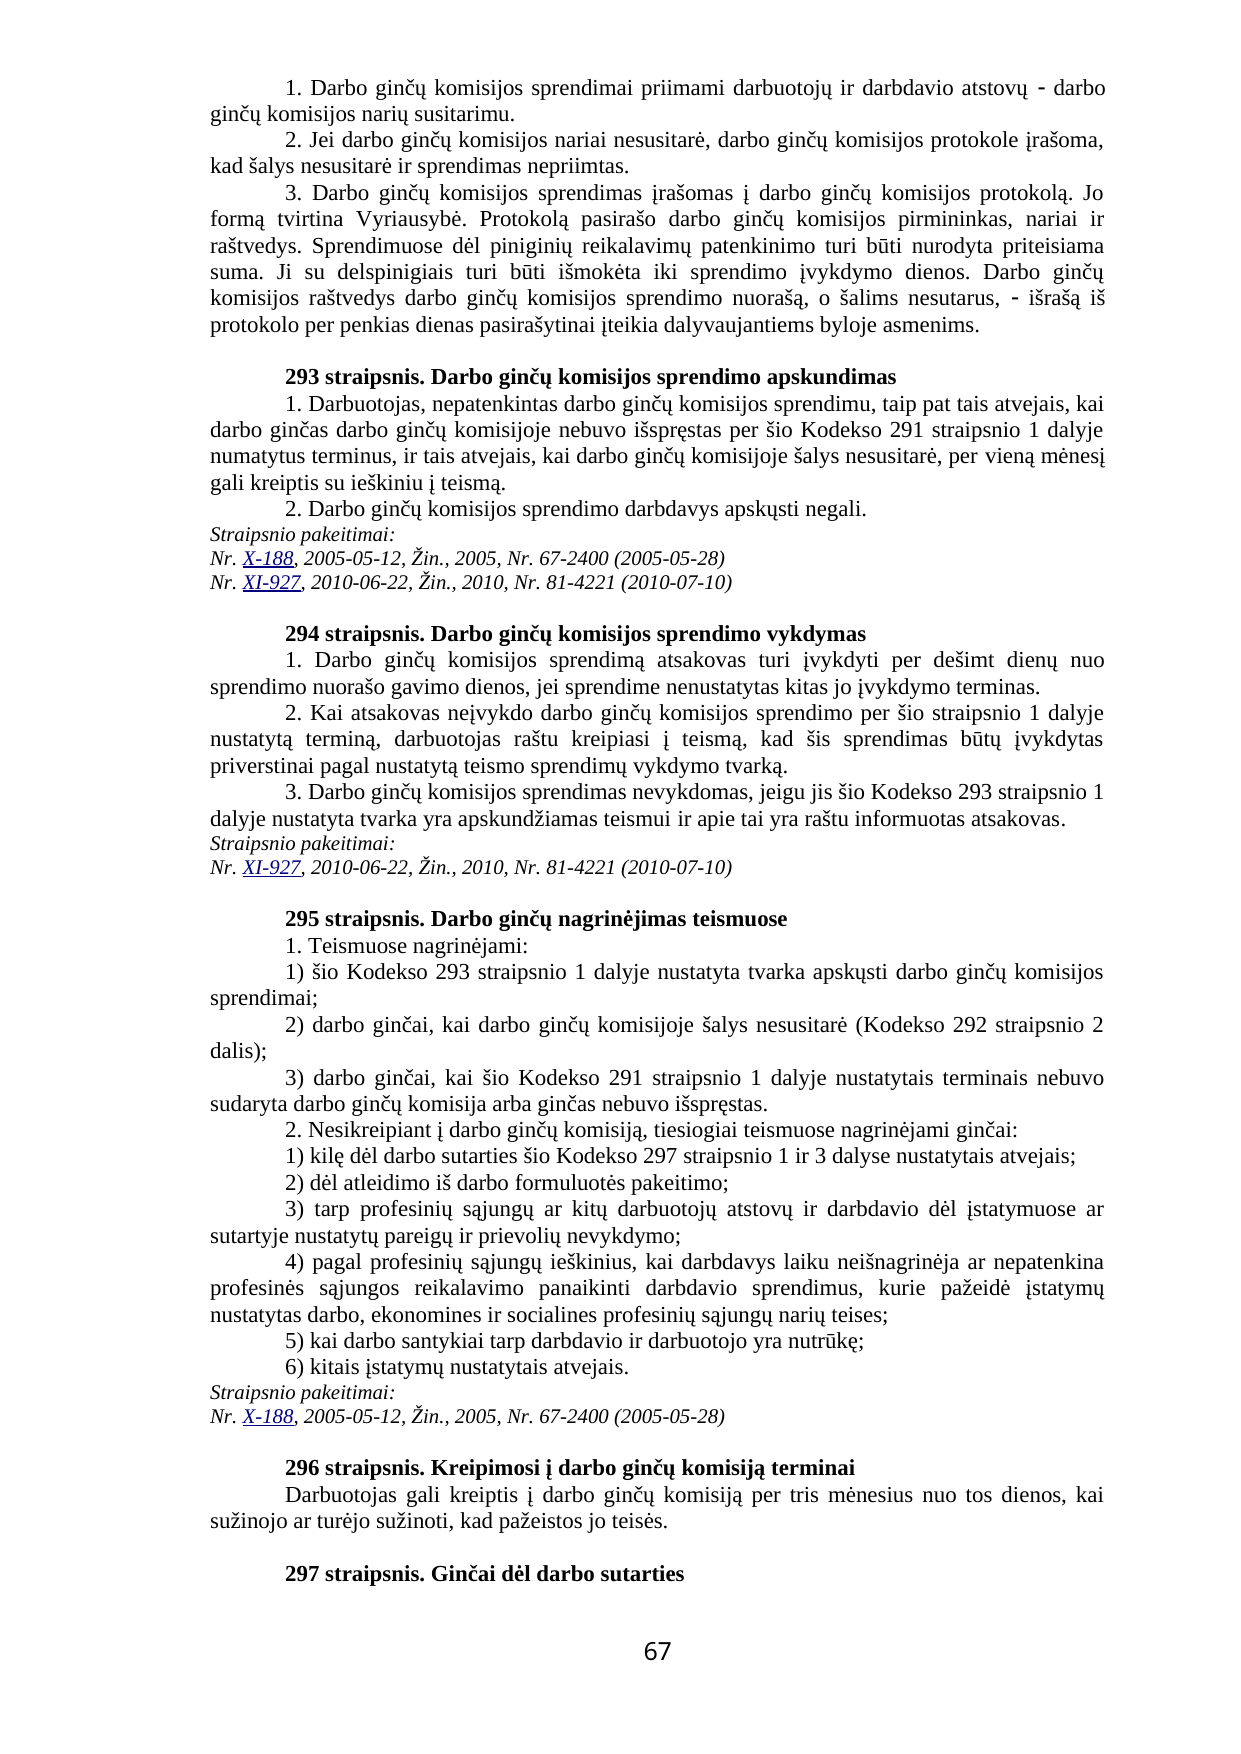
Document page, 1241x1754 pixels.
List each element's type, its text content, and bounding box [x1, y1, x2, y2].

text 3) tarp profesinių sąjungų ar kitų darbuotojų atstovų ir darbdavio dėl įstatymuose ar sutartyje nustatytų pareigų ir prievolių nevykdymo; [210, 1195, 1106, 1248]
text 294 straipsnis. Darbo ginčų komisijos sprendimo vykdymas [210, 620, 1106, 646]
text 1. Darbuotojas, nepatenkintas darbo ginčų komisijos sprendimu, taip pat tais atvejais, kai darbo ginčas darbo ginčų komisijoje nebuvo išspręstas per šio Kodekso 291 straipsnio 1 dalyje numatytus terminus, ir tais atvejais, kai darbo ginčų komisijoje šalys nesusitarė, per vieną mėnesį gali kreiptis su ieškiniu į teismą. [210, 390, 1106, 495]
text Nr. XI-927, 2010-06-22, Žin., 2010, Nr. 81-4221 (2010-07-10) [210, 570, 1106, 594]
text 2. Darbo ginčų komisijos sprendimo darbdavys apskųsti negali. [210, 495, 1106, 522]
text 296 straipsnis. Kreipimosi į darbo ginčų komisiją terminai [210, 1454, 1106, 1481]
text 297 straipsnis. Ginčai dėl darbo sutarties [210, 1560, 1106, 1586]
text 1. Teismuose nagrinėjami: [210, 932, 1106, 958]
text 2) darbo ginčai, kai darbo ginčų komisijoje šalys nesusitarė (Kodekso 292 straipsnio 2 dalis); [210, 1011, 1106, 1063]
text 2. Nesikreipiant į darbo ginčų komisiją, tiesiogiai teismuose nagrinėjami ginčai: [210, 1116, 1106, 1143]
text Nr. XI-927, 2010-06-22, Žin., 2010, Nr. 81-4221 (2010-07-10) [210, 855, 1106, 879]
text 1) kilę dėl darbo sutarties šio Kodekso 297 straipsnio 1 ir 3 dalyse nustatytais atvejais; [210, 1143, 1106, 1169]
text Nr. X-188, 2005-05-12, Žin., 2005, Nr. 67-2400 (2005-05-28) [210, 546, 1106, 570]
text 295 straipsnis. Darbo ginčų nagrinėjimas teismuose [210, 905, 1106, 932]
text 2. Jei darbo ginčų komisijos nariai nesusitarė, darbo ginčų komisijos protokole įrašoma, kad šalys nesusitarė ir sprendimas nepriimtas. [210, 126, 1106, 179]
text Nr. X-188, 2005-05-12, Žin., 2005, Nr. 67-2400 (2005-05-28) [210, 1404, 1106, 1428]
text 1. Darbo ginčų komisijos sprendimai priimami darbuotojų ir darbdavio atstovų  darbo ginčų komisijos narių susitarimu. [210, 73, 1106, 126]
text Straipsnio pakeitimai: [210, 522, 1106, 546]
text 2) dėl atleidimo iš darbo formuluotės pakeitimo; [210, 1169, 1106, 1195]
text 4) pagal profesinių sąjungų ieškinius, kai darbdavys laiku neišnagrinėja ar nepatenkina profesinės sąjungos reikalavimo panaikinti darbdavio sprendimus, kurie pažeidė įstatymų nustatytas darbo, ekonomines ir socialines profesinių sąjungų narių teises; [210, 1248, 1106, 1327]
text 2. Kai atsakovas neįvykdo darbo ginčų komisijos sprendimo per šio straipsnio 1 dalyje nustatytą terminą, darbuotojas raštu kreipiasi į teismą, kad šis sprendimas būtų įvykdytas priverstinai pagal nustatytą teismo sprendimų vykdymo tvarką. [210, 699, 1106, 778]
text 6) kitais įstatymų nustatytais atvejais. [210, 1353, 1106, 1380]
text 1. Darbo ginčų komisijos sprendimą atsakovas turi įvykdyti per dešimt dienų nuo sprendimo nuorašo gavimo dienos, jei sprendime nenustatytas kitas jo įvykdymo terminas. [210, 646, 1106, 699]
text Straipsnio pakeitimai: [210, 831, 1106, 855]
text Darbuotojas gali kreiptis į darbo ginčų komisiją per tris mėnesius nuo tos dienos, kai sužinojo ar turėjo sužinoti, kad pažeistos jo teisės. [210, 1481, 1106, 1533]
text 5) kai darbo santykiai tarp darbdavio ir darbuotojo yra nutrūkę; [210, 1327, 1106, 1353]
text 3) darbo ginčai, kai šio Kodekso 291 straipsnio 1 dalyje nustatytais terminais nebuvo sudaryta darbo ginčų komisija arba ginčas nebuvo išspręstas. [210, 1063, 1106, 1116]
text Straipsnio pakeitimai: [210, 1380, 1106, 1404]
text 3. Darbo ginčų komisijos sprendimas nevykdomas, jeigu jis šio Kodekso 293 straipsnio 1 dalyje nustatyta tvarka yra apskundžiamas teismui ir apie tai yra raštu informuotas atsakovas. [210, 778, 1106, 831]
text 3. Darbo ginčų komisijos sprendimas įrašomas į darbo ginčų komisijos protokolą. Jo formą tvirtina Vyriausybė. Protokolą pasirašo darbo ginčų komisijos pirmininkas, nariai ir raštvedys. Sprendimuose dėl piniginių reikalavimų patenkinimo turi būti nurodyta priteisiama suma. Ji su delspinigiais turi būti išmokėta iki sprendimo įvykdymo dienos. Darbo ginčų komisijos raštvedys darbo ginčų komisijos sprendimo nuorašą, o šalims nesutarus,  išrašą iš protokolo per penkias dienas pasirašytinai įteikia dalyvaujantiems byloje asmenims. [210, 179, 1106, 337]
text 293 straipsnis. Darbo ginčų komisijos sprendimo apskundimas [210, 363, 1106, 390]
text 1) šio Kodekso 293 straipsnio 1 dalyje nustatyta tvarka apskųsti darbo ginčų komisijos sprendimai; [210, 958, 1106, 1011]
